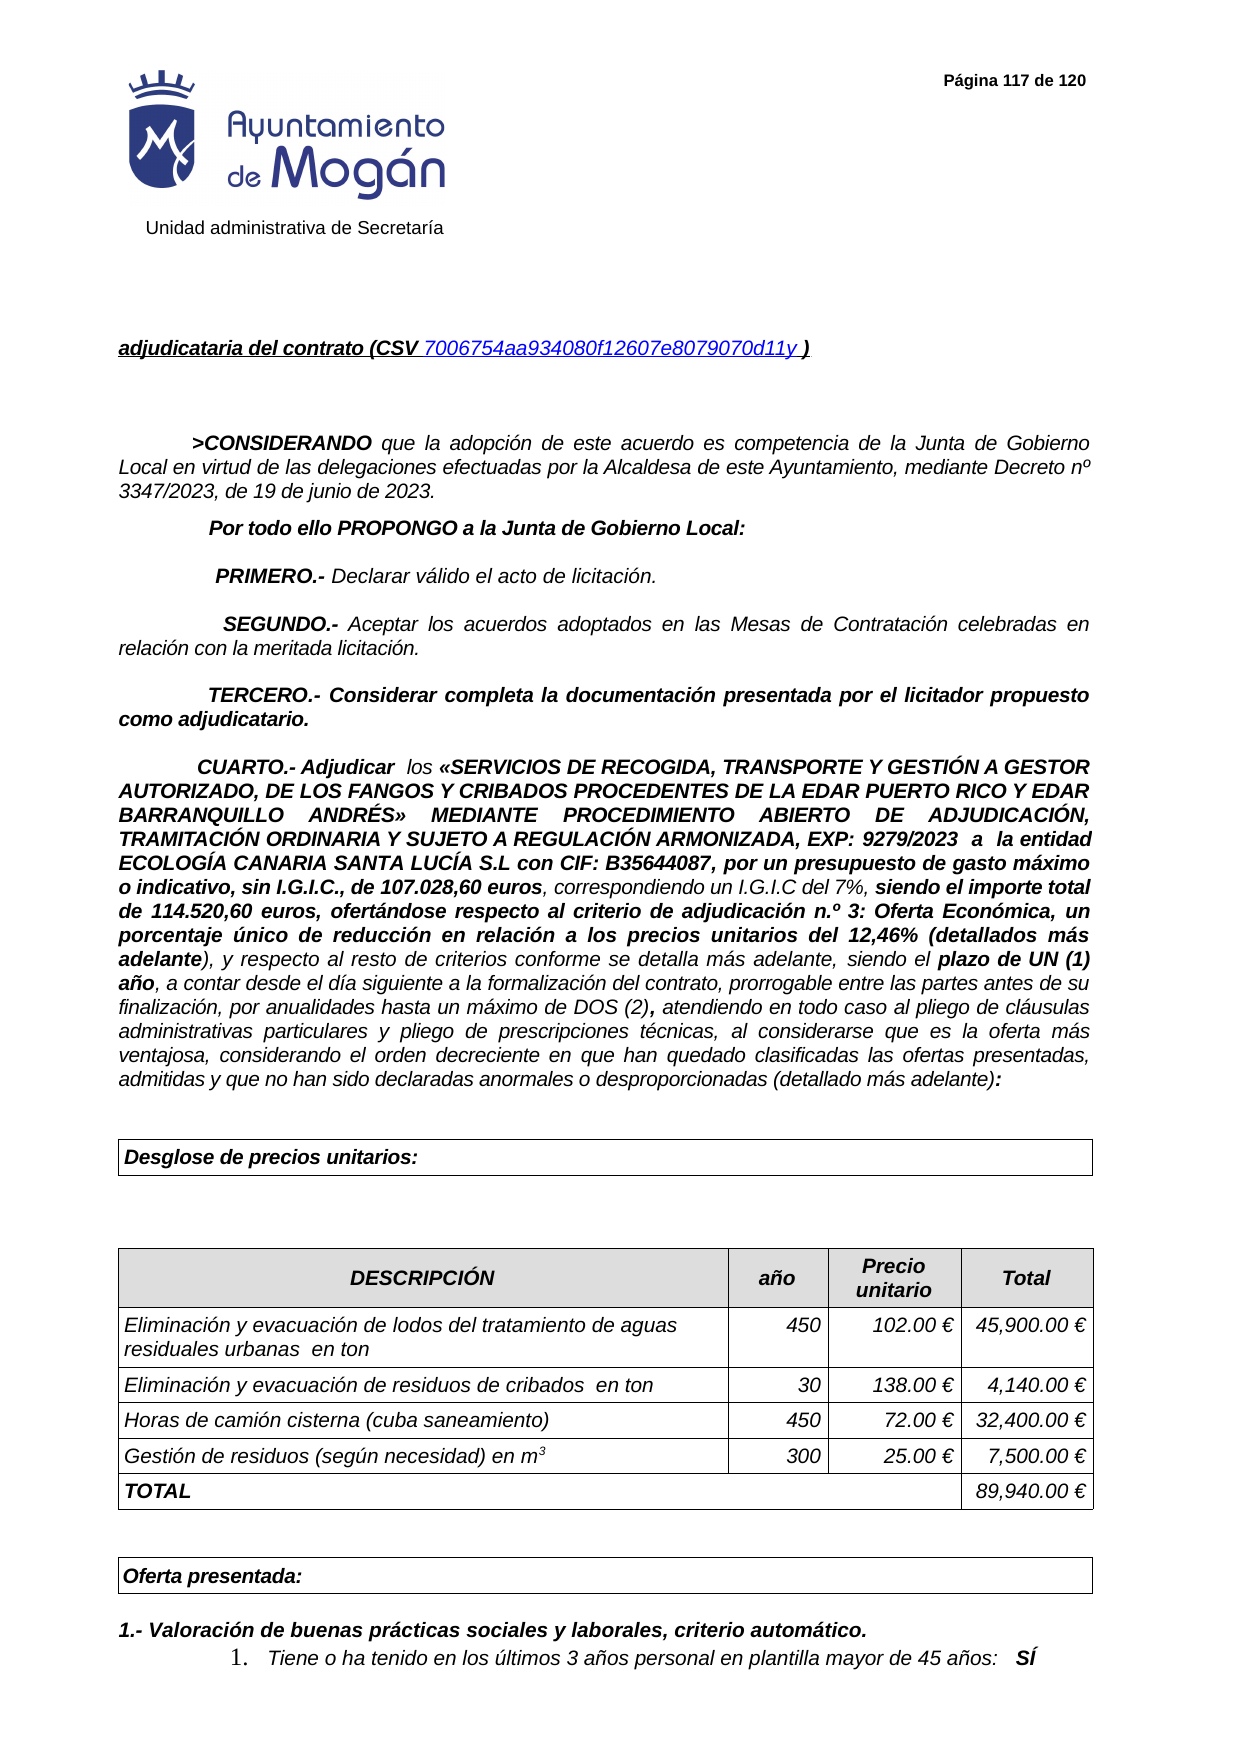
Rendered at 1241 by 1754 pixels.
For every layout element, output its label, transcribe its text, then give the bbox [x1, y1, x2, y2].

table_cell 30 [729, 1368, 828, 1402]
table_cell Horas de camión cisterna (cuba saneamiento) [119, 1403, 728, 1438]
table_header Oferta presentada: [119, 1558, 1092, 1593]
text adjudicataria del contrato (CSV 7006754aa934080f12607e8079070d11y ) [118, 335, 1092, 359]
table_cell TOTAL [119, 1474, 961, 1509]
table_cell 25,00 € [829, 1439, 961, 1473]
table_cell 89.940,00 € [962, 1474, 1093, 1509]
text PRIMERO.- Declarar válido el acto de licitación. [118, 563, 1092, 587]
text SEGUNDO.- Aceptar los acuerdos adoptados en las Mesas de Contratación celebradas en relación con la meritada licitación. [118, 611, 1092, 659]
table_cell 32.400,00 € [962, 1403, 1093, 1438]
table_cell Eliminación y evacuación de lodos del tratamiento de aguas residuales urbanas en ton [119, 1308, 728, 1367]
text TERCERO.- Considerar completa la documentación presentada por el licitador propuesto como adjudicatario. [118, 683, 1092, 731]
table_cell 138,00 € [829, 1368, 961, 1402]
table_header Precio unitario [829, 1249, 961, 1307]
text CUARTO.- Adjudicar los «SERVICIOS DE RECOGIDA, TRANSPORTE Y GESTIÓN A GESTOR AUTORIZADO, DE LOS FANGOS Y CRIBADOS PROCEDENTES DE LA EDAR PUERTO RICO Y EDAR BARRANQUILLO ANDRÉS» MEDIANTE PROCEDIMIENTO ABIERTO DE ADJUDICACIÓN, TRAMITACIÓN ORDINARIA Y SUJETO A REGULACIÓN ARMONIZADA, EXP: 9279/2023 a la entidad ECOLOGÍA CANARIA SANTA LUCÍA S.L con CIF: B35644087, por un presupuesto de gasto máximo o indicativo, sin I.G.I.C., de 107.028,60 euros, correspondiendo un I.G.I.C del 7%, siendo el importe total de 114.520,60 euros, ofertándose respecto al criterio de adjudicación n.º 3: Oferta Económica, un porcentaje único de reducción en relación a los precios unitarios del 12,46% (detallados más adelante), y respecto al resto de criterios conforme se detalla más adelante, siendo el plazo de UN (1) año, a contar desde el día siguiente a la formalización del contrato, prorrogable entre las partes antes de su finalización, por anualidades hasta un máximo de DOS (2), atendiendo en todo caso al pliego de cláusulas administrativas particulares y pliego de prescripciones técnicas, al considerarse que es la oferta más ventajosa, considerando el orden decreciente en que han quedado clasificadas las ofertas presentadas, admitidas y que no han sido declaradas anormales o desproporcionadas (detallado más adelante): [118, 755, 1092, 1091]
table_cell Eliminación y evacuación de residuos de cribados en ton [119, 1368, 728, 1402]
table_cell Gestión de residuos (según necesidad) en m3 [119, 1439, 728, 1473]
picture [128, 70, 445, 206]
table_header Desglose de precios unitarios: [119, 1140, 1092, 1175]
table_cell 102,00 € [829, 1308, 961, 1367]
table_cell 4.140,00 € [962, 1368, 1093, 1402]
table_cell 45.900,00 € [962, 1308, 1093, 1367]
list Tiene o ha tenido en los últimos 3 años personal en plantilla mayor de 45 años: SÍ [229, 1642, 1092, 1671]
text 1.- Valoración de buenas prácticas sociales y laborales, criterio automático. [118, 1618, 1092, 1642]
table_cell 72,00 € [829, 1403, 961, 1438]
table_header DESCRIPCIÓN [119, 1249, 728, 1307]
table_cell 450 [729, 1403, 828, 1438]
text Por todo ello PROPONGO a la Junta de Gobierno Local: [118, 516, 1092, 539]
table_cell 300 [729, 1439, 828, 1473]
table_cell 450 [729, 1308, 828, 1367]
table_header Total [962, 1249, 1093, 1307]
table_cell 7.500,00 € [962, 1439, 1093, 1473]
table_header año [729, 1249, 828, 1307]
text >CONSIDERANDO que la adopción de este acuerdo es competencia de la Junta de Gobierno Local en virtud de las delegaciones efectuadas por la Alcaldesa de este Ayuntamiento, mediante Decreto nº 3347/2023, de 19 de junio de 2023. [118, 431, 1092, 503]
